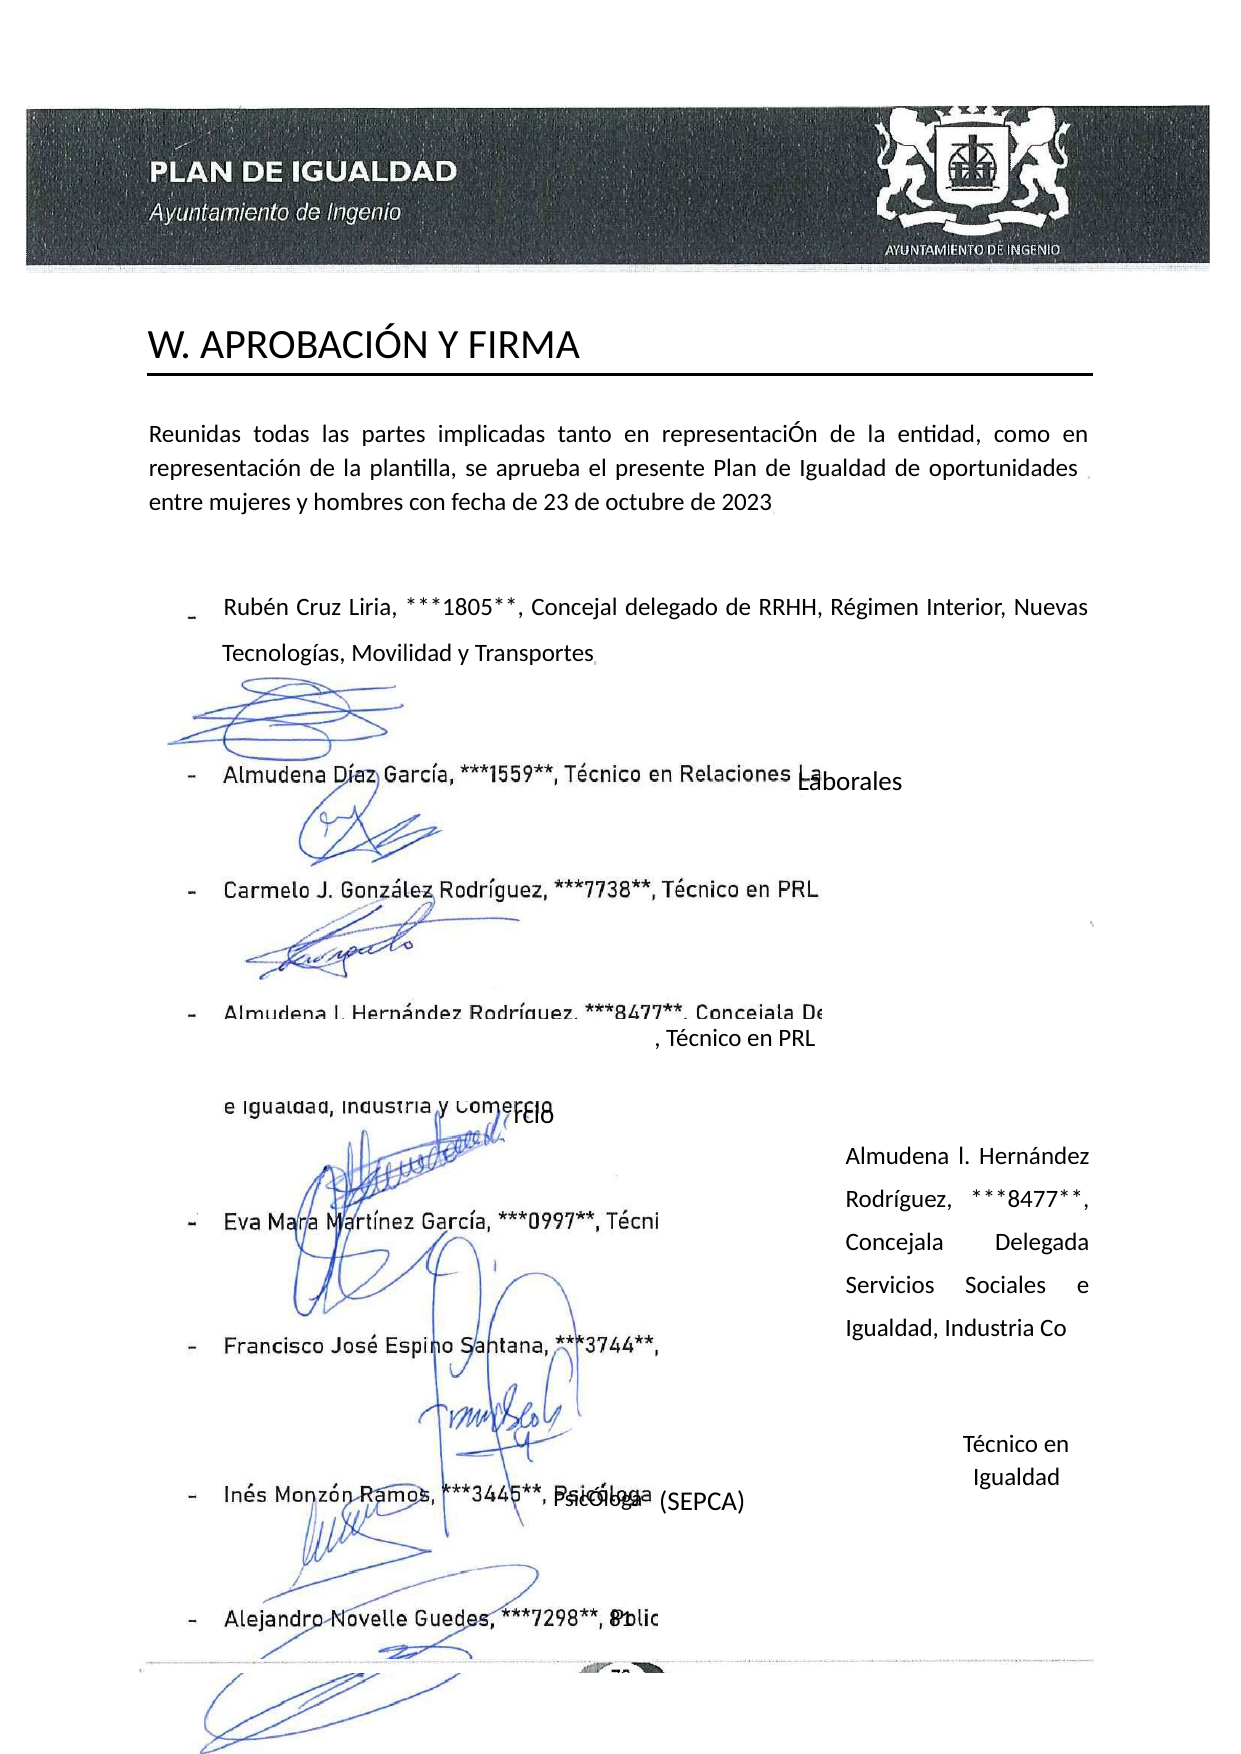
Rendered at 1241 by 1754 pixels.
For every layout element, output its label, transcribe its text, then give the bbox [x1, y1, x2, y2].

text Rubén Cruz Liria, ***1805**, Concejal delegado de RRHH, Régimen Interior, Nuevas Tecnologías, Movilidad y Transportes [187, 591, 1089, 668]
text , Técnico en PRL [380, 877, 1089, 1052]
subtitle W. APROBACIÓN Y FIRMA [147, 318, 1089, 369]
text Almudena l. Hernández Rodríguez, ***8477**, Concejala Delegada Servicios Sociales e Igualdad, Industria Co [658, 1140, 1089, 1342]
text Técnico en Igualdad [658, 1428, 1089, 1492]
text Reunidas todas las partes implicadas tanto en representaciÓn de la entidad, como en representación de la plantilla, se aprueba el presente Plan de Igualdad de oportunidades entre mujeres y hombres con fecha de 23 de octubre de 2023 [148, 418, 1090, 517]
